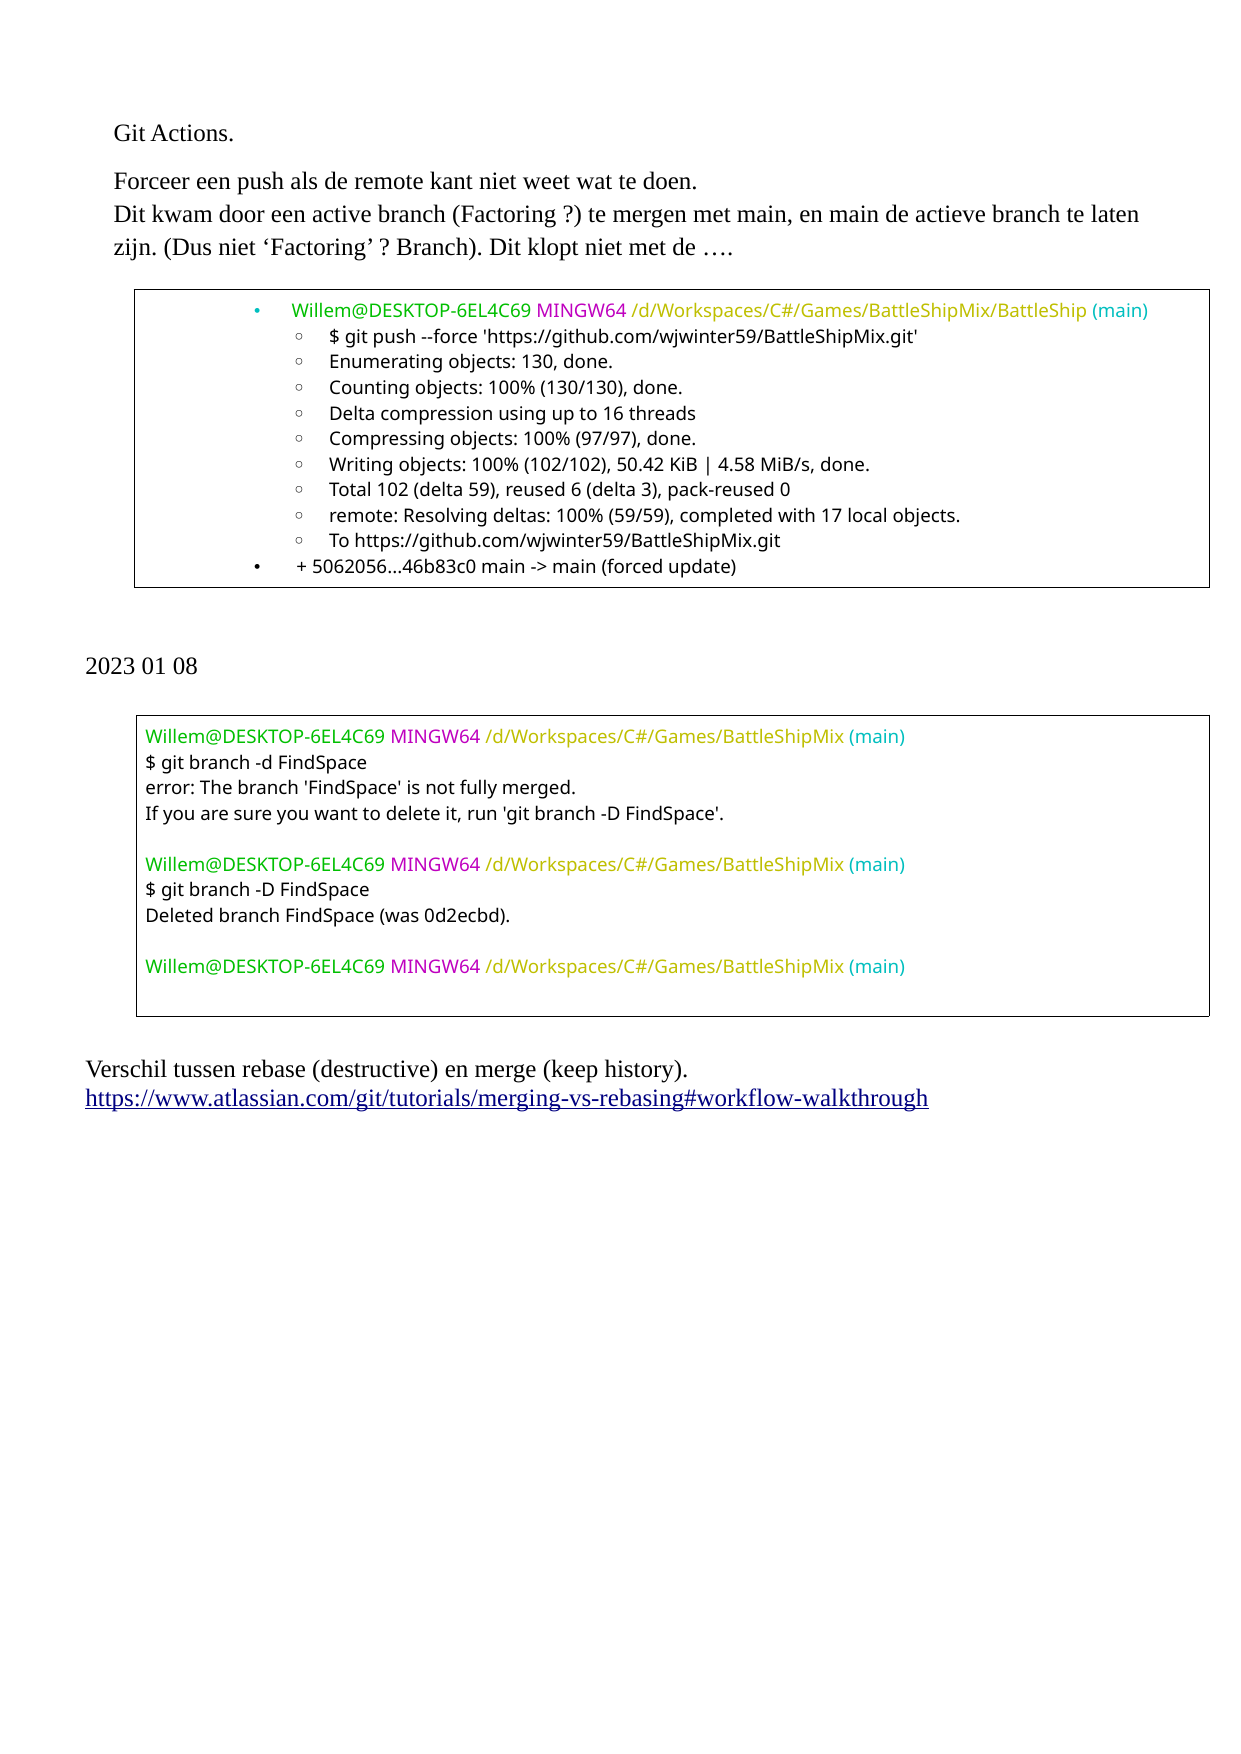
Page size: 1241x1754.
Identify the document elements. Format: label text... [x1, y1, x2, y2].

list If you are sure you want to delete it, run 'git branch -D FindSpace'. [145, 800, 1200, 826]
list remote: Resolving deltas: 100% (59/59), completed with 17 local objects. [291, 502, 1200, 527]
text https://www.atlassian.com/git/tutorials/merging-vs-rebasing#workflow-walkthrough [85, 1083, 1163, 1111]
list $ git push --force 'https://github.com/wjwinter59/BattleShipMix.git' [291, 323, 1200, 349]
list Total 102 (delta 59), reused 6 (delta 3), pack-reused 0 [291, 476, 1200, 502]
list Compressing objects: 100% (97/97), done. [291, 425, 1200, 451]
list Writing objects: 100% (102/102), 50.42 KiB | 4.58 MiB/s, done. [291, 451, 1200, 476]
list Willem@DESKTOP-6EL4C69 MINGW64 /d/Workspaces/C#/Games/BattleShipMix (main) [145, 723, 1200, 749]
text 2023 01 08 [85, 651, 1163, 680]
list Willem@DESKTOP-6EL4C69 MINGW64 /d/Workspaces/C#/Games/BattleShipMix/BattleShip (main) [254, 298, 1200, 323]
list Deleted branch FindSpace (was 0d2ecbd). [145, 902, 1200, 928]
text Verschil tussen rebase (destructive) en merge (keep history). [85, 1054, 1163, 1083]
list Enumerating objects: 130, done. [291, 349, 1200, 374]
list Git Actions. [94, 118, 1163, 147]
list Delta compression using up to 16 threads [291, 400, 1200, 425]
list Willem@DESKTOP-6EL4C69 MINGW64 /d/Workspaces/C#/Games/BattleShipMix (main) [145, 953, 1200, 979]
list Forceer een push als de remote kant niet weet wat te doen. Dit kwam door een active branch (Factoring ?) te mergen met main, en main de actieve branch te laten zijn. (Dus niet ‘Factoring’ ? Branch). Dit klopt niet met de …. [113, 166, 1163, 261]
list To https://github.com/wjwinter59/BattleShipMix.git [291, 527, 1200, 553]
list + 5062056...46b83c0 main -> main (forced update) [254, 553, 1200, 578]
list $ git branch -d FindSpace [145, 749, 1200, 774]
list Willem@DESKTOP-6EL4C69 MINGW64 /d/Workspaces/C#/Games/BattleShipMix (main) [145, 851, 1200, 877]
list $ git branch -D FindSpace [145, 877, 1200, 902]
list error: The branch 'FindSpace' is not fully merged. [145, 774, 1200, 800]
list Counting objects: 100% (130/130), done. [291, 374, 1200, 400]
